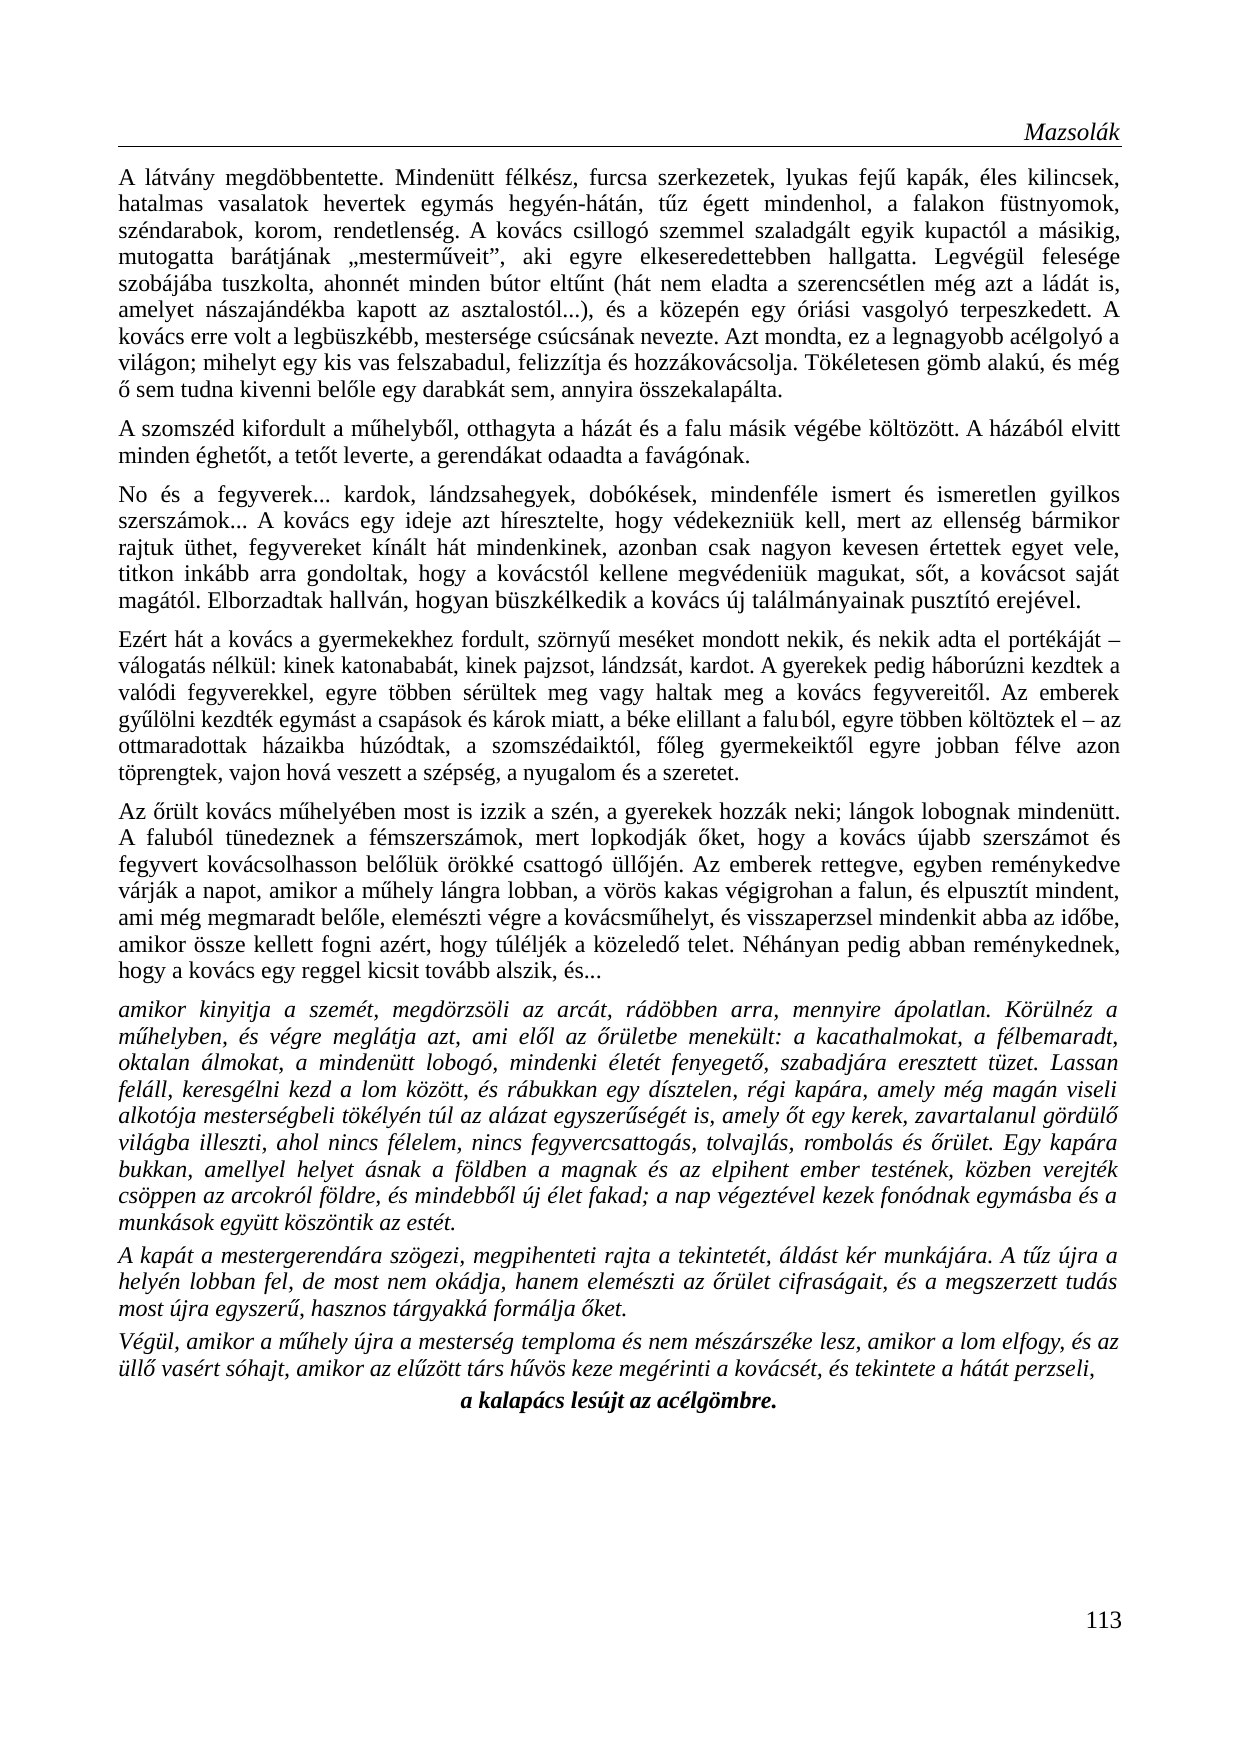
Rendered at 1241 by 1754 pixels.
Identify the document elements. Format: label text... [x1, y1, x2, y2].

text amikor kinyitja a szemét, megdörzsöli az arcát, rádöbben arra, mennyire ápolatlan. Körülnéz a műhelyben, és végre meglátja azt, ami elől az őrületbe menekült: a kacathalmokat, a félbemaradt, oktalan álmokat, a mindenütt lobogó, mindenki életét fenyegető, szabadjára eresztett tüzet. Lassan feláll, keresgélni kezd a lom között, és rábukkan egy dísztelen, régi kapára, amely még magán viseli alkotója mesterségbeli tökélyén túl az alázat egyszerűségét is, amely őt egy kerek, zavartalanul gördülő világba illeszti, ahol nincs félelem, nincs fegyvercsattogás, tolvajlás, rombolás és őrület. Egy kapára bukkan, amellyel helyet ásnak a földben a magnak és az elpihent ember testének, közben verejték csöppen az arcokról földre, és mindebből új élet fakad; a nap végeztével kezek fonódnak egymásba és a munkások együtt köszöntik az estét. [118, 996, 1122, 1236]
text Ezért hát a kovács a gyermekekhez fordult, szörnyű meséket mondott nekik, és nekik adta el portékáját – válogatás nélkül: kinek katonababát, kinek pajzsot, lándzsát, kardot. A gyerekek pedig háborúzni kezdtek a valódi fegyverekkel, egyre többen sérültek meg vagy haltak meg a kovács fegyvereitől. Az emberek gyűlölni kezdték egymást a csapások és károk miatt, a béke elillant a falu­ból, egyre többen költöztek el – az ottmaradottak házaikba húzódtak, a szomszédaiktól, főleg gyermekeiktől egyre jobban félve azon töprengtek, vajon hová veszett a szépség, a nyugalom és a szeretet. [118, 626, 1122, 786]
text A szomszéd kifordult a műhelyből, otthagyta a házát és a falu másik végébe költözött. A házából elvitt minden éghetőt, a tetőt leverte, a gerendákat odaadta a favágónak. [118, 415, 1122, 468]
text Végül, amikor a műhely újra a mesterség temploma és nem mészárszéke lesz, amikor a lom elfogy, és az üllő vasért sóhajt, amikor az elűzött társ hűvös keze megérinti a kovácsét, és tekintete a hátát perzseli, [118, 1328, 1122, 1381]
text A látvány megdöbbentette. Mindenütt félkész, furcsa szerkezetek, lyukas fejű kapák, éles kilincsek, hatalmas vasalatok hevertek egymás hegyén-hátán, tűz égett mindenhol, a falakon füstnyomok, széndarabok, korom, rendetlenség. A kovács csillogó szemmel szaladgált egyik kupactól a másikig, mutogatta barátjának „mesterműveit”, aki egyre elkeseredettebben hallgatta. Legvégül felesége szobájába tuszkolta, ahonnét minden bútor eltűnt (hát nem eladta a szerencsétlen még azt a ládát is, amelyet nászajándékba kapott az asztalostól...), és a közepén egy óriási vasgolyó terpeszkedett. A kovács erre volt a legbüszkébb, mestersége csúcsának nevezte. Azt mondta, ez a legnagyobb acélgolyó a világon; mihelyt egy kis vas felszabadul, felizzítja és hozzákovácsolja. Tökéletesen gömb alakú, és még ő sem tudna kivenni belőle egy darabkát sem, annyira összekalapálta. [118, 164, 1122, 403]
text A kapát a mestergerendára szögezi, megpihenteti rajta a tekintetét, áldást kér munkájára. A tűz újra a helyén lobban fel, de most nem okádja, hanem elemészti az őrület cifraságait, és a megszerzett tudás most újra egyszerű, hasznos tárgyakká formálja őket. [118, 1242, 1122, 1322]
text a kalapács lesújt az acélgömbre. [118, 1388, 1122, 1414]
text No és a fegyverek... kardok, lándzsahegyek, dobókések, mindenféle ismert és ismeretlen gyilkos szerszámok... A kovács egy ideje azt híresztelte, hogy védekezniük kell, mert az ellenség bármikor rajtuk üthet, fegyvereket kínált hát mindenkinek, azonban csak nagyon kevesen értettek egyet vele, titkon inkább arra gondoltak, hogy a kovácstól kellene megvédeniük magukat, sőt, a kovácsot saját magától. Elborzadtak hallván, hogyan büszkélkedik a kovács új találmányainak pusz­tító erejével. [118, 481, 1122, 614]
text Az őrült kovács műhelyében most is izzik a szén, a gyerekek hozzák neki; lángok lobognak mindenütt. A faluból tünedeznek a fémszerszámok, mert lopkodják őket, hogy a kovács újabb szerszámot és fegyvert kovácsolhasson belőlük örökké csattogó üllőjén. Az emberek rettegve, egyben reménykedve várják a napot, amikor a műhely lángra lobban, a vörös kakas végigrohan a falun, és elpusztít mindent, ami még megmaradt belőle, elemészti végre a kovácsműhelyt, és visszaperzsel mindenkit abba az időbe, amikor össze kellett fogni azért, hogy túléljék a közeledő telet. Néhányan pedig abban reménykednek, hogy a kovács egy reggel kicsit tovább alszik, és... [118, 798, 1122, 984]
